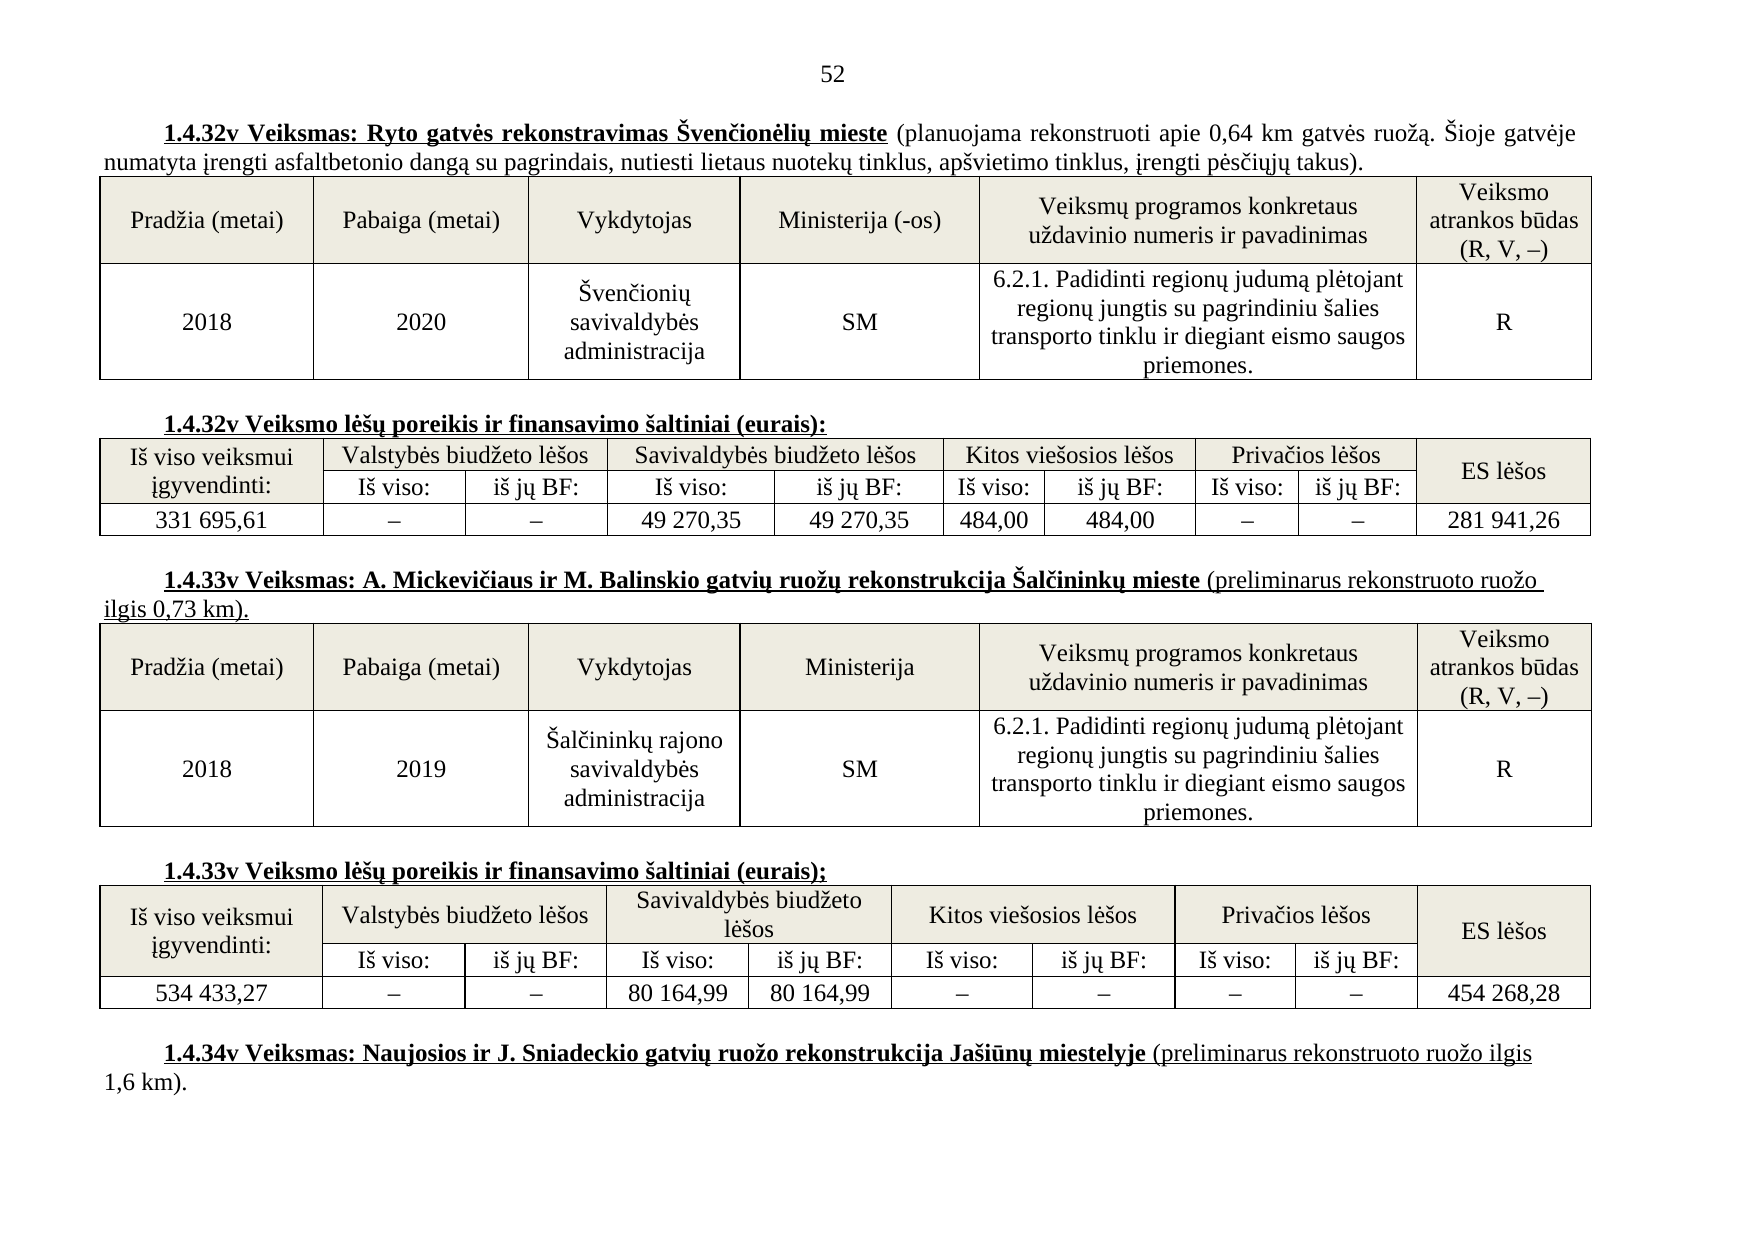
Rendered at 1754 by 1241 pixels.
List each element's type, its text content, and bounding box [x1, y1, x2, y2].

text 1.4.32v Veiksmas: Ryto gatvės rekonstravimas Švenčionėlių mieste (planuojama rekonstruoti apie 0,64 km gatvės ruožą. Šioje gatvėje numatyta įrengti asfaltbetonio dangą su pagrindais, nutiesti lietaus nuotekų tinklus, apšvietimo tinklus, įrengti pėsčiųjų takus). [103, 118, 1577, 176]
table_cell 2018 [101, 711, 313, 826]
table_cell R [1417, 264, 1591, 379]
table_cell Iš viso: [607, 944, 748, 976]
table_header Ministerija [741, 624, 979, 710]
table_cell 331 695,61 [101, 504, 323, 535]
table_header Kitos viešosios lėšos [892, 886, 1174, 943]
table_cell R [1418, 711, 1591, 826]
table_cell iš jų BF: [775, 471, 943, 503]
text 1.4.33v Veiksmo lėšų poreikis ir finansavimo šaltiniai (eurais); [89, 856, 1577, 884]
table_cell 534 433,27 [101, 977, 322, 1008]
table_cell SM [741, 711, 979, 826]
table_cell SM [741, 264, 979, 379]
table_header Vykdytojas [529, 624, 739, 710]
table_cell 454 268,28 [1418, 977, 1590, 1008]
table_header Ministerija (-os) [741, 177, 979, 263]
table_cell 49 270,35 [608, 504, 774, 535]
table_cell iš jų BF: [1299, 471, 1416, 503]
table_cell Iš viso: [1196, 471, 1298, 503]
table_cell 80 164,99 [607, 977, 748, 1008]
table_header ES lėšos [1417, 439, 1590, 503]
table_header ES lėšos [1418, 886, 1590, 976]
table_header Pradžia (metai) [101, 624, 313, 710]
table_header Pabaiga (metai) [314, 624, 528, 710]
table_header Veiksmų programos konkretaus uždavinio numeris ir pavadinimas [980, 177, 1416, 263]
table_cell 484,00 [1045, 504, 1195, 535]
text 1.4.32v Veiksmo lėšų poreikis ir finansavimo šaltiniai (eurais): [89, 409, 1577, 437]
table_cell 49 270,35 [775, 504, 943, 535]
table_cell Iš viso: [324, 471, 465, 503]
table_cell – [1299, 504, 1416, 535]
table_header Iš viso veiksmui įgyvendinti: [101, 439, 323, 503]
table_cell – [1296, 977, 1417, 1008]
table_cell 484,00 [944, 504, 1044, 535]
table_header Veiksmų programos konkretaus uždavinio numeris ir pavadinimas [980, 624, 1417, 710]
table_cell 6.2.1. Padidinti regionų judumą plėtojant regionų jungtis su pagrindiniu šalies transporto tinklu ir diegiant eismo saugos priemones. [980, 711, 1417, 826]
table_header Privačios lėšos [1176, 886, 1417, 943]
table_cell iš jų BF: [1045, 471, 1195, 503]
table_header Valstybės biudžeto lėšos [324, 439, 607, 470]
table_cell – [1176, 977, 1295, 1008]
table_header Kitos viešosios lėšos [944, 439, 1195, 470]
table_cell 2018 [101, 264, 313, 379]
table_cell Šalčininkų rajono savivaldybės administracija [529, 711, 739, 826]
text 1.4.34v Veiksmas: Naujosios ir J. Sniadeckio gatvių ruožo rekonstrukcija Jašiūnų miestelyje (preliminarus rekonstruoto ruožo ilgis 1,6 km). [103, 1038, 1577, 1096]
table_header Valstybės biudžeto lėšos [323, 886, 606, 943]
table_cell iš jų BF: [466, 944, 606, 976]
table_cell – [324, 504, 465, 535]
table_cell 6.2.1. Padidinti regionų judumą plėtojant regionų jungtis su pagrindiniu šalies transporto tinklu ir diegiant eismo saugos priemones. [980, 264, 1416, 379]
table_header Iš viso veiksmui įgyvendinti: [101, 886, 322, 976]
table_header Pabaiga (metai) [314, 177, 528, 263]
table_header Privačios lėšos [1196, 439, 1416, 470]
table_cell – [323, 977, 464, 1008]
table_cell 80 164,99 [749, 977, 891, 1008]
table_cell iš jų BF: [1296, 944, 1417, 976]
table_cell – [1033, 977, 1174, 1008]
table_header Veiksmo atrankos būdas (R, V, –) [1417, 177, 1591, 263]
table_cell – [1196, 504, 1298, 535]
table_cell Iš viso: [1176, 944, 1295, 976]
table_header Savivaldybės biudžeto lėšos [608, 439, 943, 470]
table_header Veiksmo atrankos būdas (R, V, –) [1418, 624, 1591, 710]
table_cell Iš viso: [944, 471, 1044, 503]
table_cell iš jų BF: [749, 944, 891, 976]
table_header Vykdytojas [529, 177, 739, 263]
table_cell 2020 [314, 264, 528, 379]
table_cell Iš viso: [608, 471, 774, 503]
table_cell – [466, 977, 606, 1008]
table_cell – [466, 504, 607, 535]
text 1.4.33v Veiksmas: A. Mickevičiaus ir M. Balinskio gatvių ruožų rekonstrukcija Šalčininkų mieste (preliminarus rekonstruoto ruožo ilgis 0,73 km). [103, 565, 1577, 623]
table_cell 2019 [314, 711, 528, 826]
table_cell iš jų BF: [1033, 944, 1174, 976]
table_cell – [892, 977, 1032, 1008]
table_header Savivaldybės biudžeto lėšos [607, 886, 891, 943]
table_cell iš jų BF: [466, 471, 607, 503]
table_cell Iš viso: [323, 944, 464, 976]
table_cell 281 941,26 [1417, 504, 1590, 535]
table_cell Švenčionių savivaldybės administracija [529, 264, 739, 379]
table_header Pradžia (metai) [101, 177, 313, 263]
table_cell Iš viso: [892, 944, 1032, 976]
